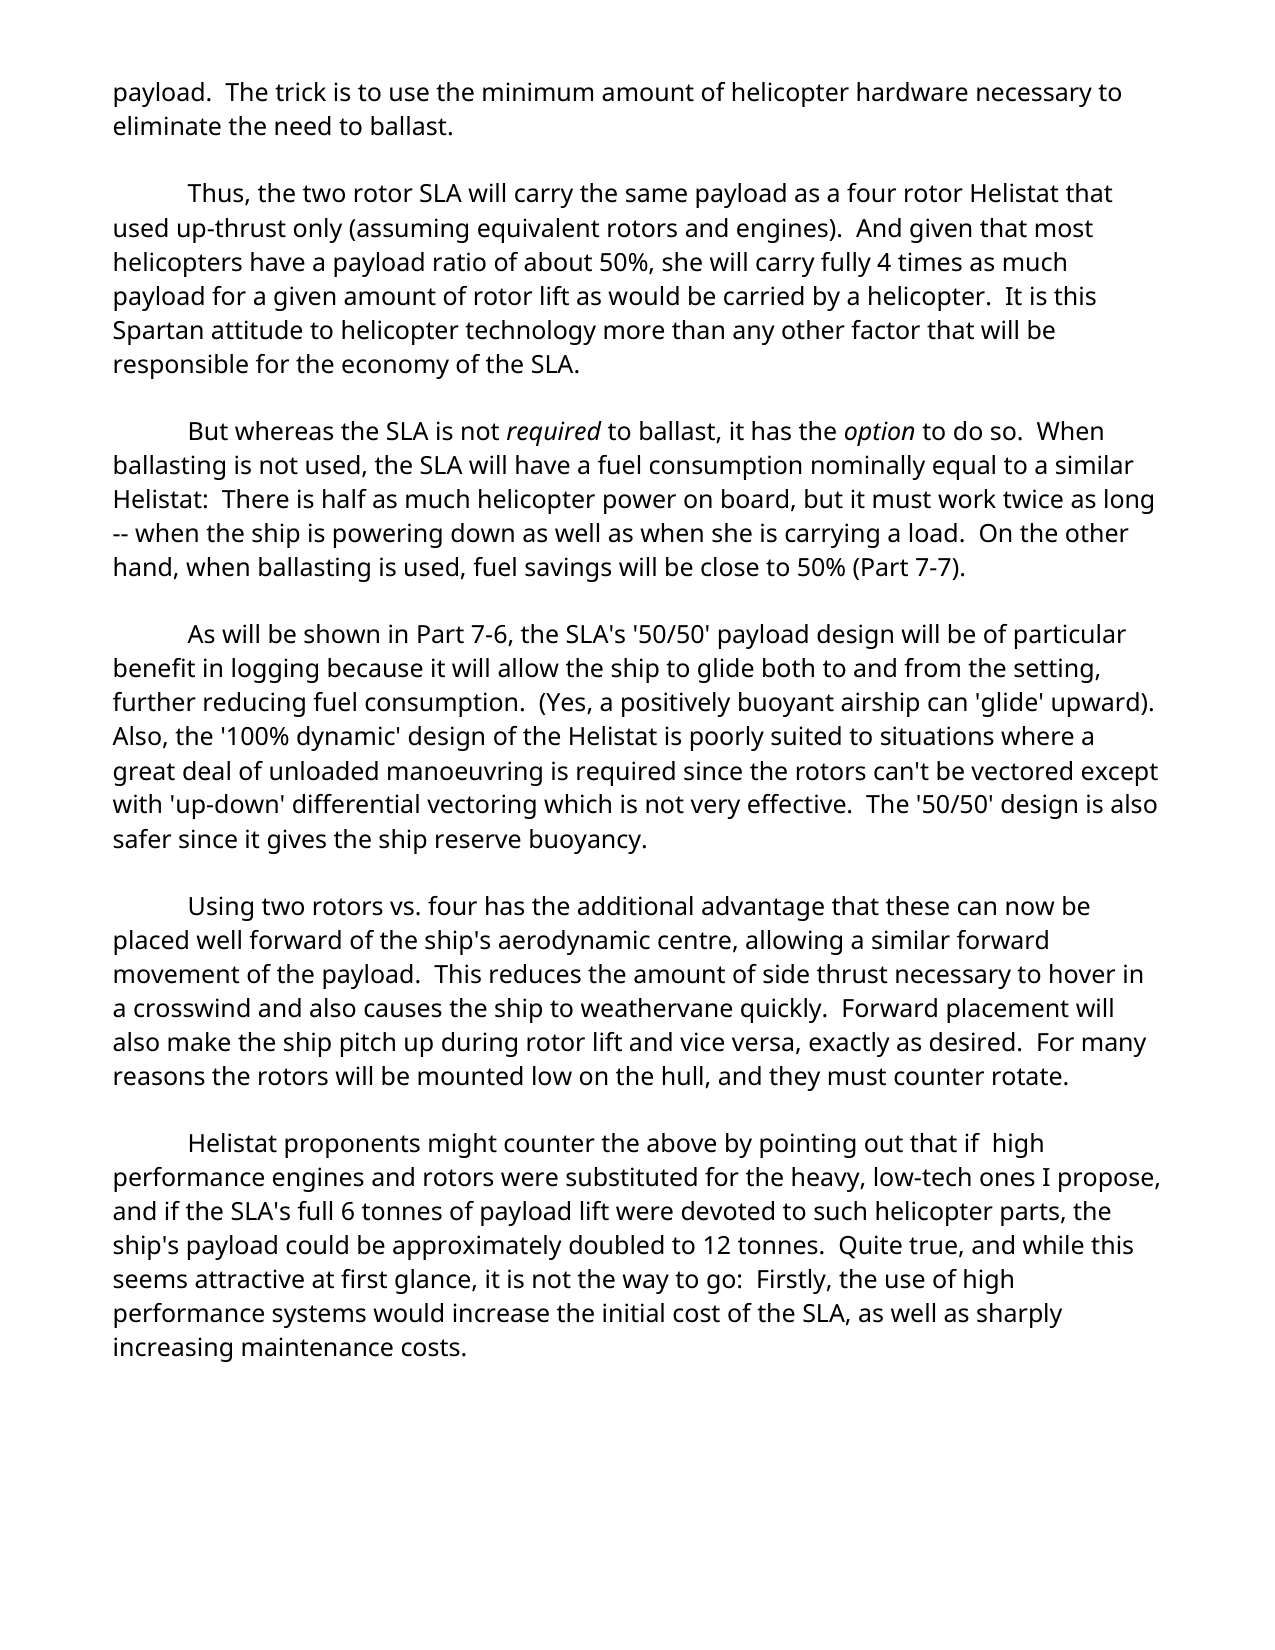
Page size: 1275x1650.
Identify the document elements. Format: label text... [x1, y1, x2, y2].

text But whereas the SLA is not required to ballast, it has the option to do so. When ballasting is not used, the SLA will have a fuel consumption nominally equal to a similar Helistat: There is half as much helicopter power on board, but it must work twice as long -- when the ship is powering down as well as when she is carrying a load. On the other hand, when ballasting is used, fuel savings will be close to 50% (Part 7-7). [112, 413, 1162, 584]
text As will be shown in Part 7-6, the SLA's '50/50' payload design will be of particular benefit in logging because it will allow the ship to glide both to and from the setting, further reducing fuel consumption. (Yes, a positively buoyant airship can 'glide' upward). Also, the '100% dynamic' design of the Helistat is poorly suited to situations where a great deal of unloaded manoeuvring is required since the rotors can't be vectored except with 'up-down' differential vectoring which is not very effective. The '50/50' design is also safer since it gives the ship reserve buoyancy. [112, 617, 1162, 855]
text payload. The trick is to use the minimum amount of helicopter hardware necessary to eliminate the need to ballast. [112, 75, 1162, 143]
text Using two rotors vs. four has the additional advantage that these can now be placed well forward of the ship's aerodynamic centre, allowing a similar forward movement of the payload. This reduces the amount of side thrust necessary to hover in a crosswind and also causes the ship to weathervane quickly. Forward placement will also make the ship pitch up during rotor lift and vice versa, exactly as desired. For many reasons the rotors will be mounted low on the hull, and they must counter rotate. [112, 888, 1162, 1093]
text Helistat proponents might counter the above by pointing out that if high performance engines and rotors were substituted for the heavy, low-tech ones I propose, and if the SLA's full 6 tonnes of payload lift were devoted to such helicopter parts, the ship's payload could be approximately doubled to 12 tonnes. Quite true, and while this seems attractive at first glance, it is not the way to go: Firstly, the use of high performance systems would increase the initial cost of the SLA, as well as sharply increasing maintenance costs. [112, 1126, 1162, 1364]
text Thus, the two rotor SLA will carry the same payload as a four rotor Helistat that used up-thrust only (assuming equivalent rotors and engines). And given that most helicopters have a payload ratio of about 50%, she will carry fully 4 times as much payload for a given amount of rotor lift as would be carried by a helicopter. It is this Spartan attitude to helicopter technology more than any other factor that will be responsible for the economy of the SLA. [112, 176, 1162, 381]
